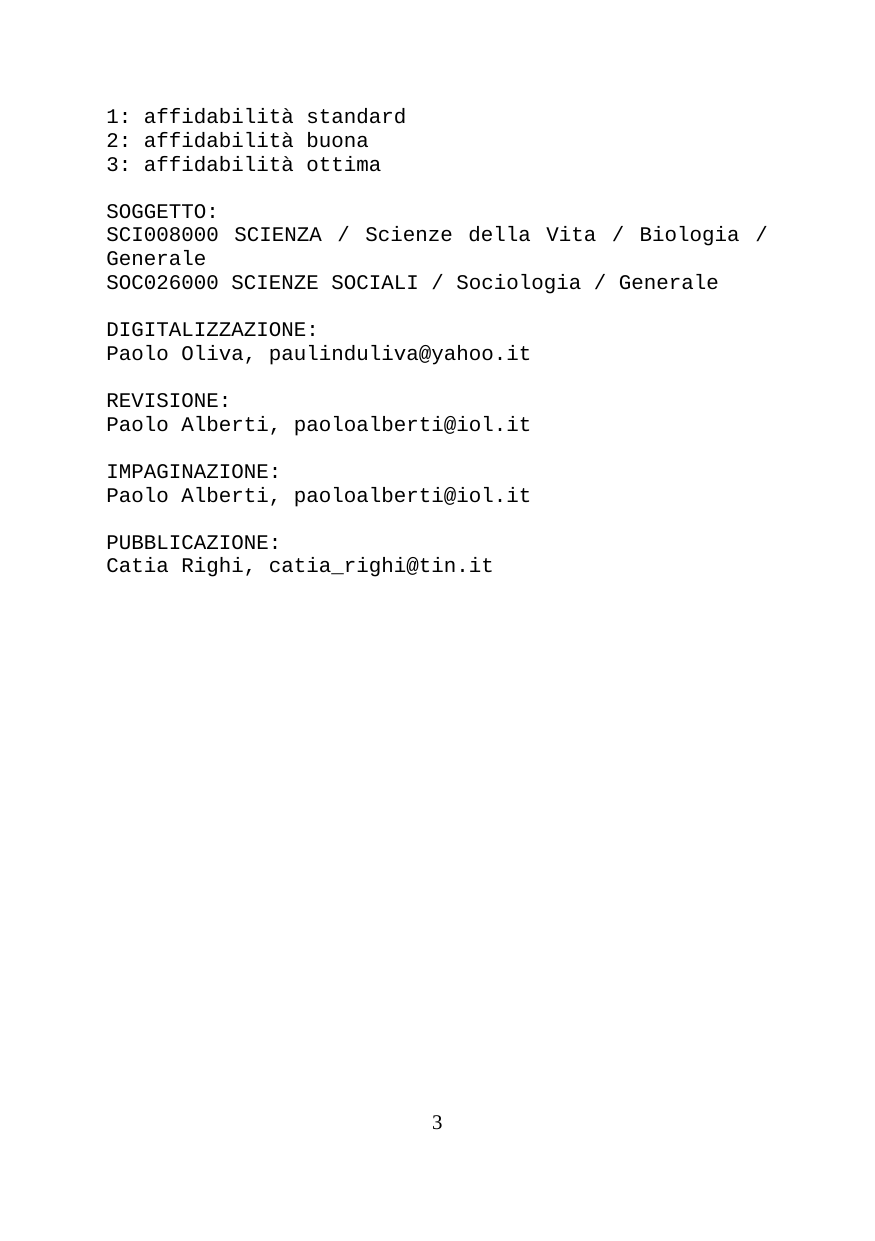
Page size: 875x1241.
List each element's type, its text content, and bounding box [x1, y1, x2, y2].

text Paolo Alberti, paoloalberti@iol.it [106, 414, 768, 437]
text Catia Righi, catia_righi@tin.it [106, 556, 768, 579]
text DIGITALIZZAZIONE: [106, 319, 768, 343]
text SCI008000 SCIENZA / Scienze della Vita / Biologia / Generale [106, 224, 768, 272]
text SOGGETTO: [106, 201, 768, 224]
text 1: affidabilità standard [106, 106, 768, 130]
text Paolo Oliva, paulinduliva@yahoo.it [106, 343, 768, 366]
text 3: affidabilità ottima [106, 153, 768, 177]
text PUBBLICAZIONE: [106, 532, 768, 556]
text Paolo Alberti, paoloalberti@iol.it [106, 484, 768, 508]
text 2: affidabilità buona [106, 130, 768, 153]
text IMPAGINAZIONE: [106, 461, 768, 484]
text REVISIONE: [106, 390, 768, 414]
text SOC026000 SCIENZE SOCIALI / Sociologia / Generale [106, 272, 768, 295]
